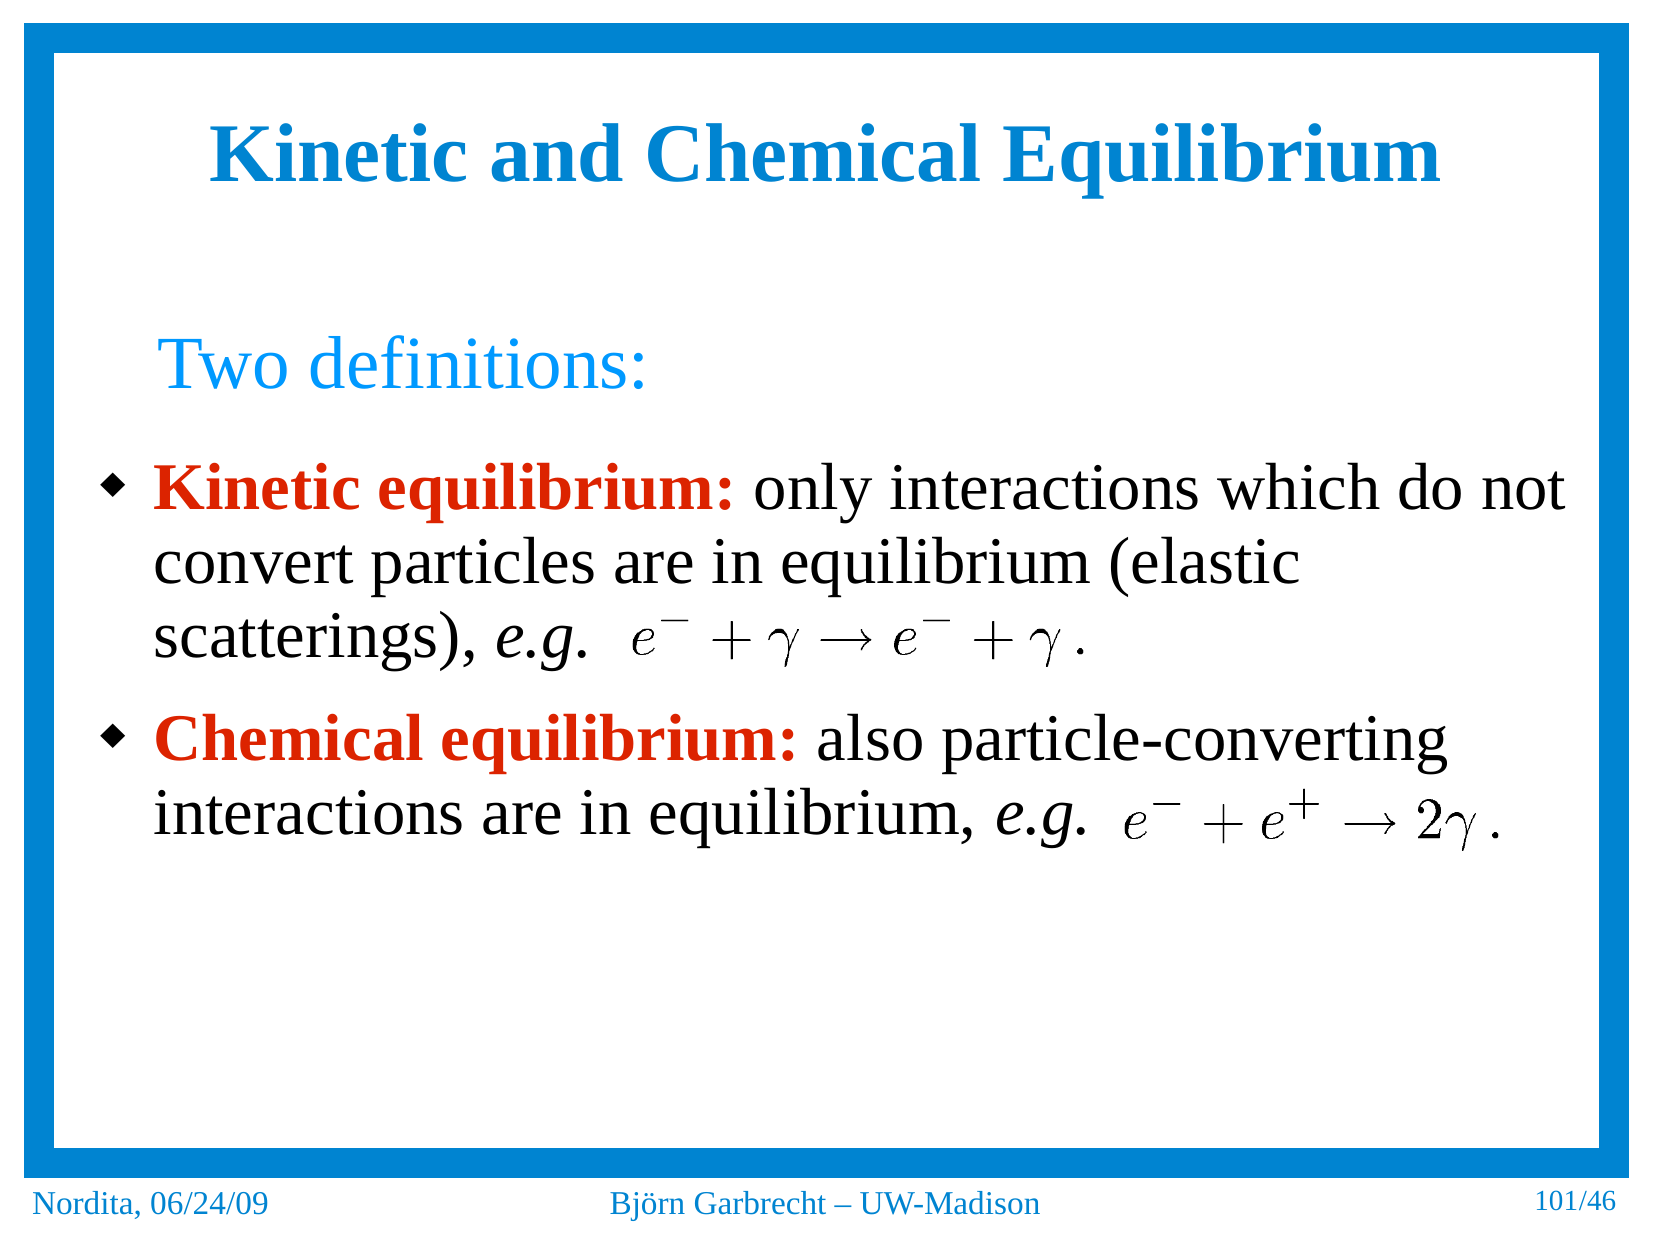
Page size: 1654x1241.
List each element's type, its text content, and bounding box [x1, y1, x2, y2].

picture [1117, 781, 1508, 858]
text_box Two definitions: [142, 314, 662, 421]
title Kinetic and Chemical Equilibrium [82, 49, 1571, 257]
picture [625, 598, 1093, 674]
list Kinetic equilibrium: only interactions which do not convert particles are in equilibrium (elastic scatterings), e.g. Chemical equilibrium: also particle-converting interactions are in equilibrium, e.g. [82, 449, 1571, 897]
